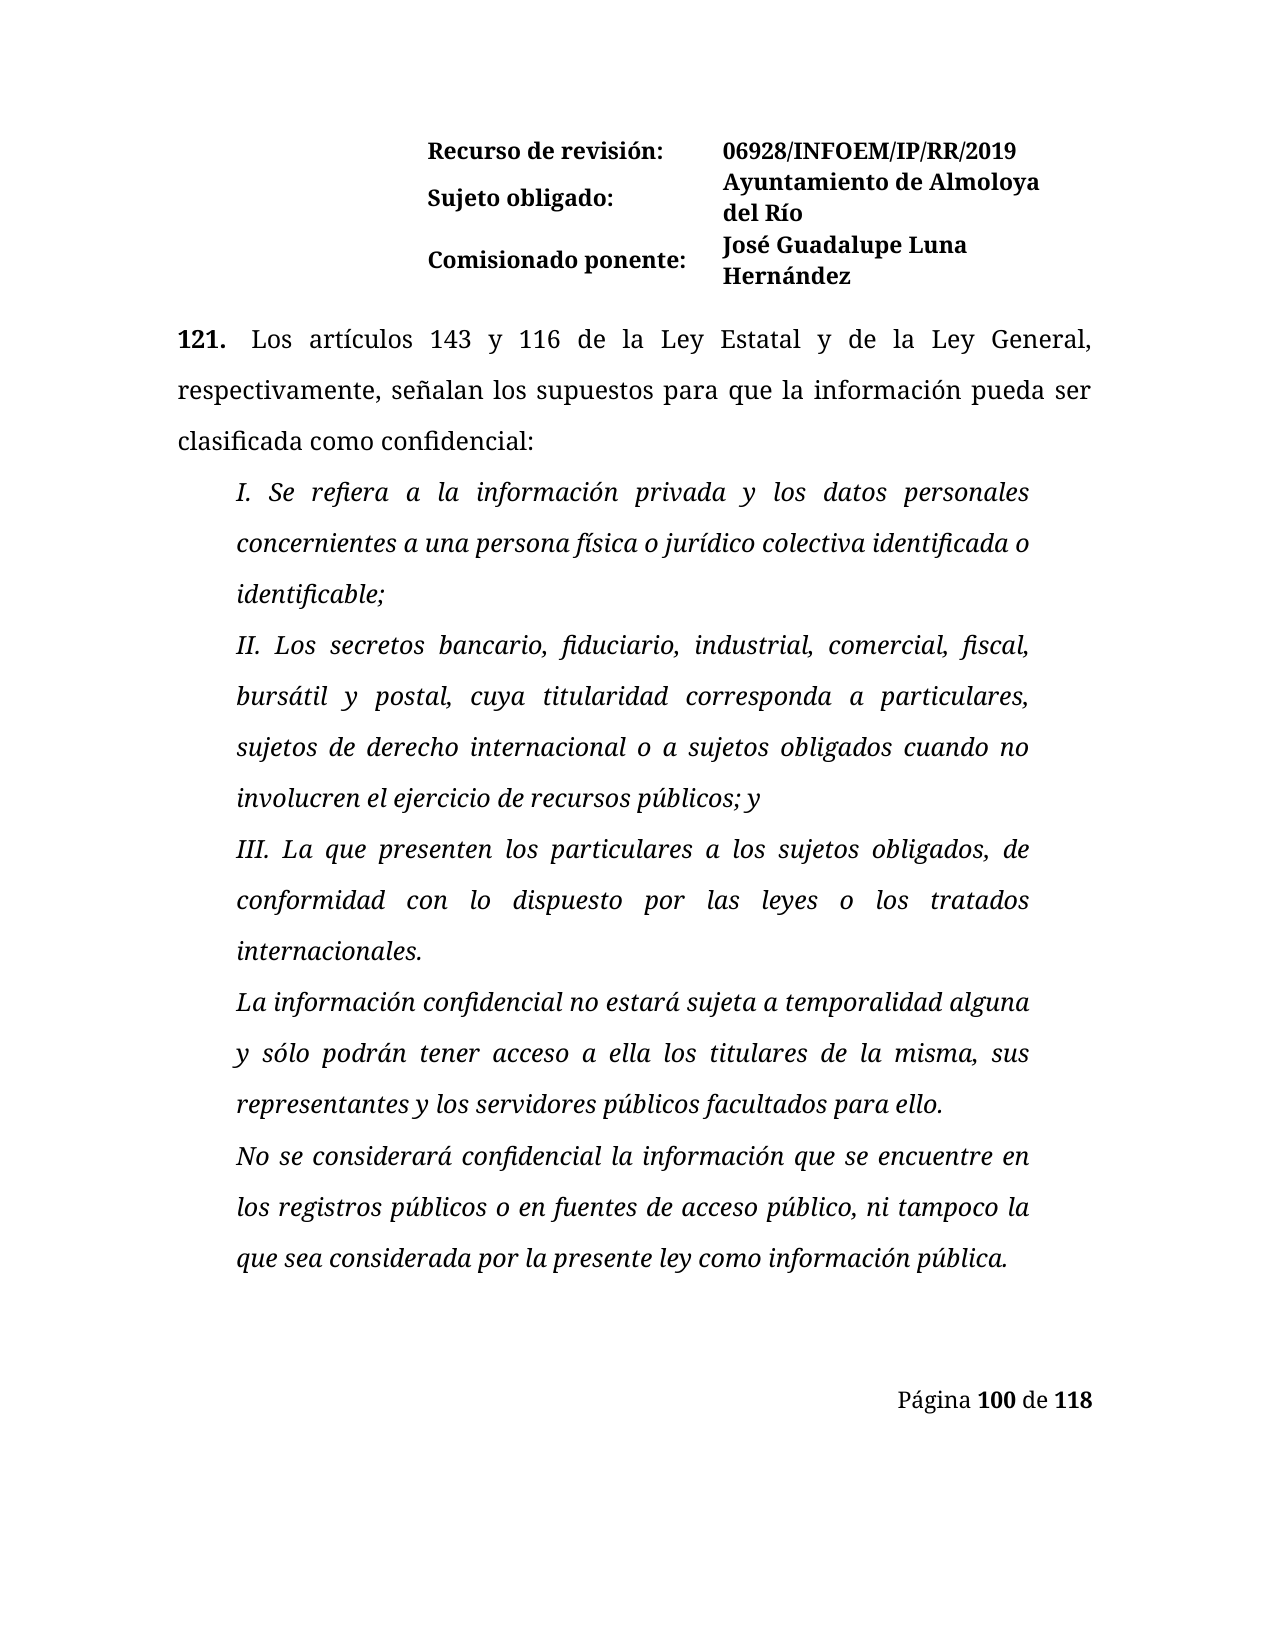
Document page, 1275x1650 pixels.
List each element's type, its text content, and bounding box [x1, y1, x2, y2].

list Los artículos 143 y 116 de la Ley Estatal y de la Ley General, respectivamente, señalan los supuestos para que la información pueda ser clasificada como confidencial: [177, 322, 1092, 458]
text La información confidencial no estará sujeta a temporalidad alguna y sólo podrán tener acceso a ella los titulares de la misma, sus representantes y los servidores públicos facultados para ello. [236, 985, 1033, 1121]
text I. Se refiera a la información privada y los datos personales concernientes a una persona física o jurídico colectiva identificada o identificable; [236, 475, 1033, 611]
text No se considerará confidencial la información que se encuentre en los registros públicos o en fuentes de acceso público, ni tampoco la que sea considerada por la presente ley como información pública. [236, 1138, 1033, 1274]
text III. La que presenten los particulares a los sujetos obligados, de conformidad con lo dispuesto por las leyes o los tratados internacionales. [236, 832, 1033, 968]
text II. Los secretos bancario, fiduciario, industrial, comercial, fiscal, bursátil y postal, cuya titularidad corresponda a particulares, sujetos de derecho internacional o a sujetos obligados cuando no involucren el ejercicio de recursos públicos; y [236, 628, 1033, 815]
